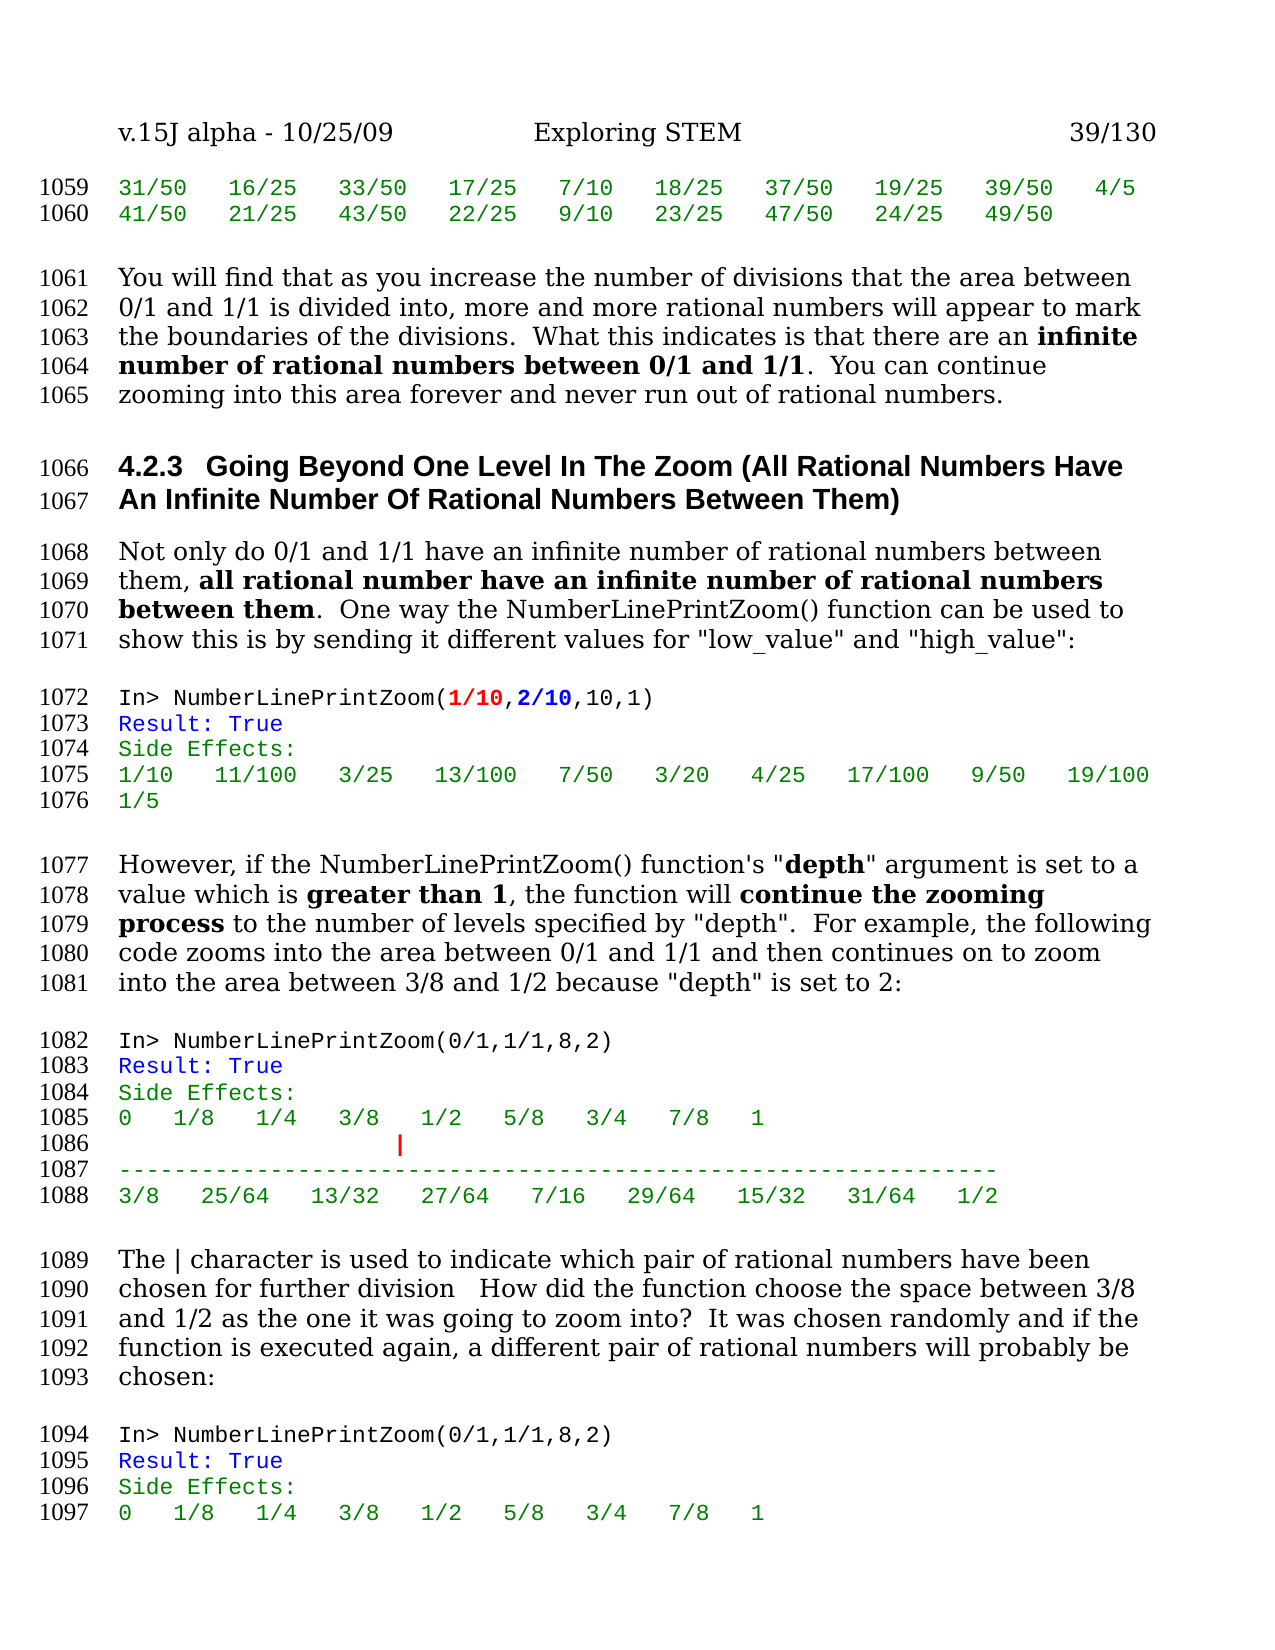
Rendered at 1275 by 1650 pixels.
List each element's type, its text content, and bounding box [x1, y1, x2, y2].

text The | character is used to indicate which pair of rational numbers have been chosen for further division How did the function choose the space between 3/8 and 1/2 as the one it was going to zoom into? It was chosen randomly and if the function is executed again, a different pair of rational numbers will probably be chosen: [118, 1245, 1157, 1391]
text 3/8 25/64 13/32 27/64 7/16 29/64 15/32 31/64 1/2 [118, 1184, 1157, 1211]
text 1/10 11/100 3/25 13/100 7/50 3/20 4/25 17/100 9/50 19/100 1/5 [118, 764, 1157, 816]
text In> NumberLinePrintZoom(1/10,2/10,10,1) [118, 686, 1157, 712]
text Result: True [118, 1055, 1157, 1081]
text However, if the NumberLinePrintZoom() function's "depth" argument is set to a value which is greater than 1, the function will continue the zooming process to the number of levels specified by "depth". For example, the following code zooms into the area between 0/1 and 1/1 and then continues on to zoom into the area between 3/8 and 1/2 because "depth" is set to 2: [118, 851, 1157, 997]
text Side Effects: [118, 738, 1157, 764]
text Result: True [118, 1449, 1157, 1475]
text You will find that as you increase the number of divisions that the area between 0/1 and 1/1 is divided into, more and more rational numbers will appear to mark the boundaries of the divisions. What this indicates is that there are an infinite number of rational numbers between 0/1 and 1/1. You can continue zooming into this area forever and never run out of rational numbers. [118, 263, 1157, 410]
text | [118, 1133, 1157, 1159]
text Side Effects: [118, 1081, 1157, 1107]
subtitle Going Beyond One Level In The Zoom (All Rational Numbers Have An Infinite Number Of Rational Numbers Between Them) [118, 449, 1157, 516]
text 31/50 16/25 33/50 17/25 7/10 18/25 37/50 19/25 39/50 4/5 41/50 21/25 43/50 22/25 9/10 23/25 47/50 24/25 49/50 [118, 177, 1157, 229]
text ---------------------------------------------------------------- [118, 1159, 1157, 1184]
text Not only do 0/1 and 1/1 have an infinite number of rational numbers between them, all rational number have an infinite number of rational numbers between them. One way the NumberLinePrintZoom() function can be used to show this is by sending it different values for "low_value" and "high_value": [118, 537, 1157, 654]
text In> NumberLinePrintZoom(0/1,1/1,8,2) [118, 1029, 1157, 1055]
text 0 1/8 1/4 3/8 1/2 5/8 3/4 7/8 1 [118, 1107, 1157, 1133]
text Result: True [118, 712, 1157, 738]
text 0 1/8 1/4 3/8 1/2 5/8 3/4 7/8 1 [118, 1501, 1157, 1527]
text Side Effects: [118, 1475, 1157, 1501]
text In> NumberLinePrintZoom(0/1,1/1,8,2) [118, 1423, 1157, 1449]
